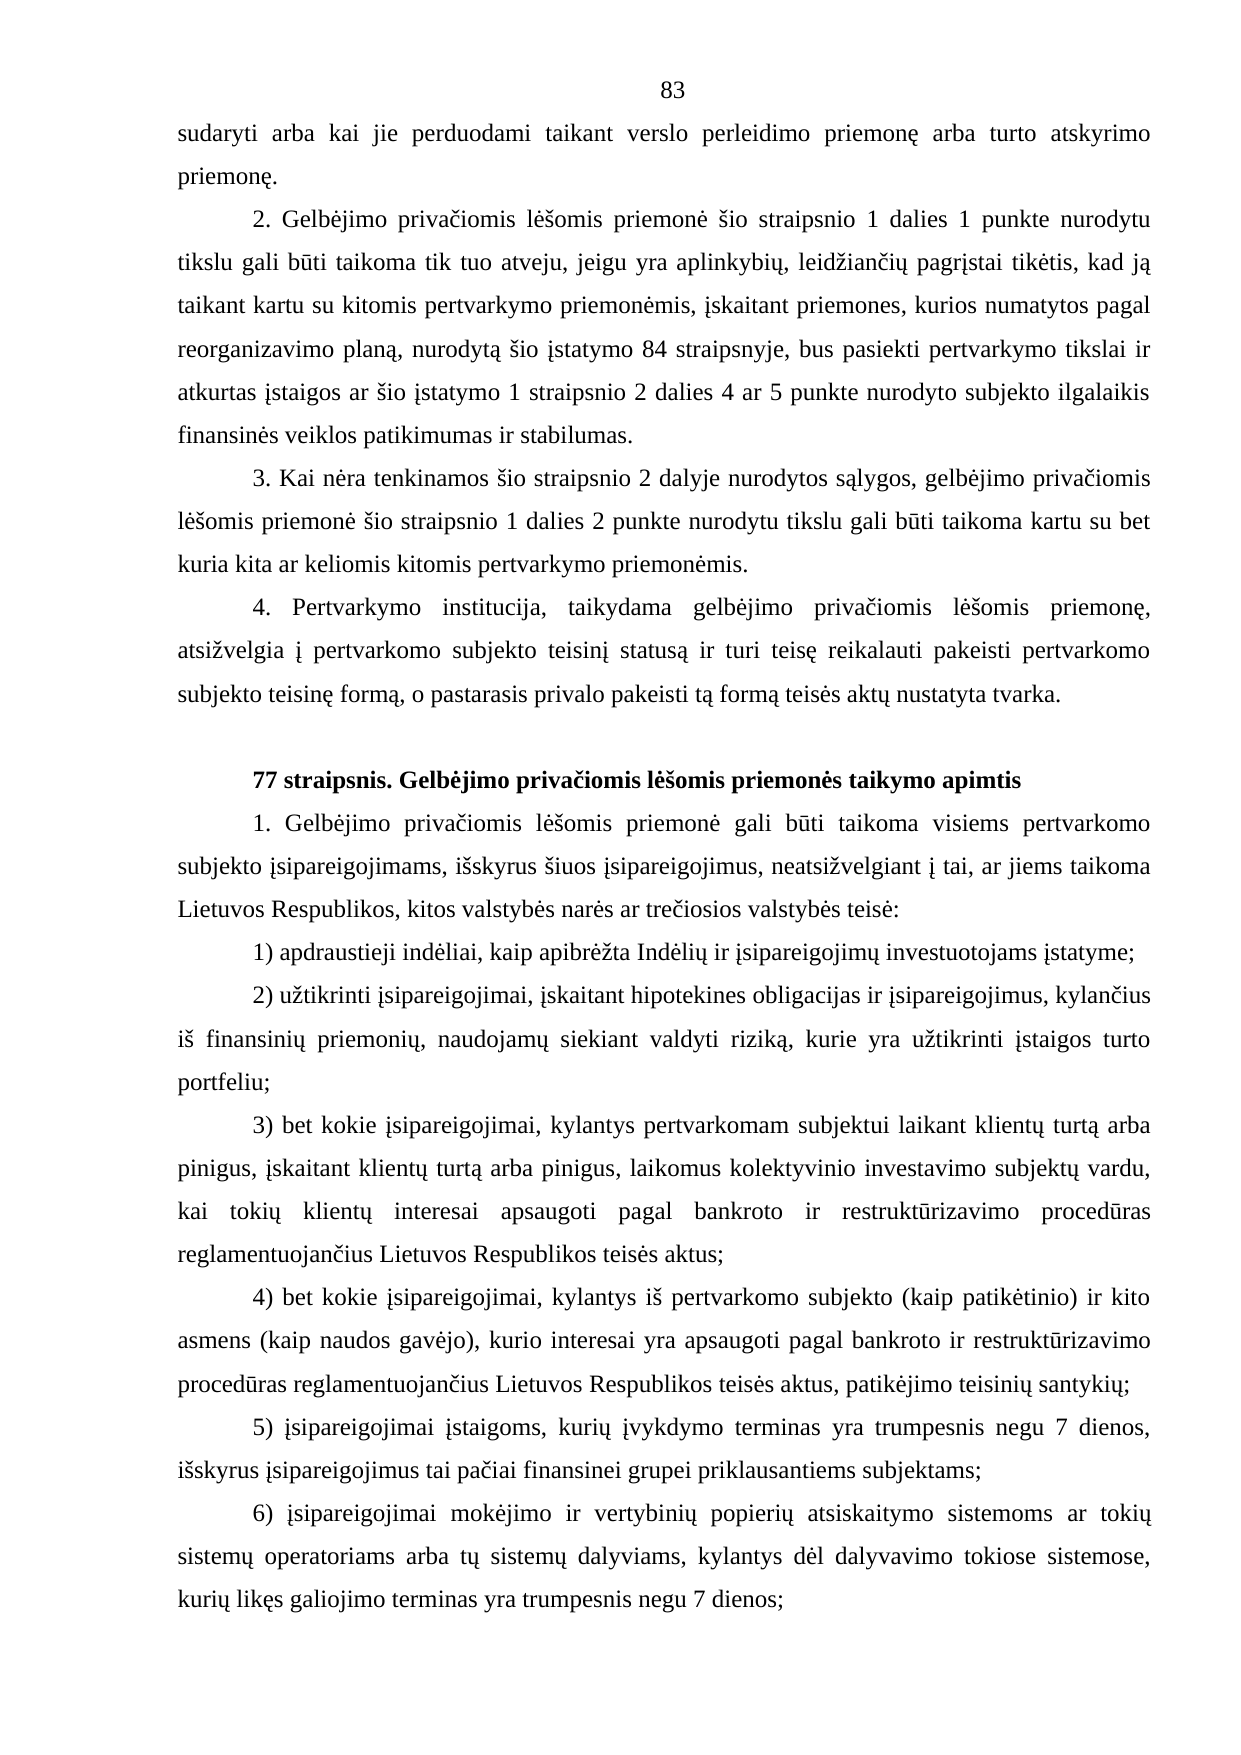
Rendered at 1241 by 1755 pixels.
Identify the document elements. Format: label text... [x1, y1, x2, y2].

text 3) bet kokie įsipareigojimai, kylantys pertvarkomam subjektui laikant klientų turtą arba pinigus, įskaitant klientų turtą arba pinigus, laikomus kolektyvinio investavimo subjektų vardu, kai tokių klientų interesai apsaugoti pagal bankroto ir restruktūrizavimo procedūras reglamentuojančius Lietuvos Respublikos teisės aktus; [177, 1110, 1152, 1268]
text 5) įsipareigojimai įstaigoms, kurių įvykdymo terminas yra trumpesnis negu 7 dienos, išskyrus įsipareigojimus tai pačiai finansinei grupei priklausantiems subjektams; [177, 1412, 1152, 1484]
text 3. Kai nėra tenkinamos šio straipsnio 2 dalyje nurodytos sąlygos, gelbėjimo privačiomis lėšomis priemonė šio straipsnio 1 dalies 2 punkte nurodytu tikslu gali būti taikoma kartu su bet kuria kita ar keliomis kitomis pertvarkymo priemonėmis. [177, 463, 1152, 578]
text 1) apdraustieji indėliai, kaip apibrėžta Indėlių ir įsipareigojimų investuotojams įstatyme; [177, 937, 1152, 966]
text 6) įsipareigojimai mokėjimo ir vertybinių popierių atsiskaitymo sistemoms ar tokių sistemų operatoriams arba tų sistemų dalyviams, kylantys dėl dalyvavimo tokiose sistemose, kurių likęs galiojimo terminas yra trumpesnis negu 7 dienos; [177, 1498, 1152, 1613]
text sudaryti arba kai jie perduodami taikant verslo perleidimo priemonę arba turto atskyrimo priemonę. [177, 118, 1152, 190]
text 2. Gelbėjimo privačiomis lėšomis priemonė šio straipsnio 1 dalies 1 punkte nurodytu tikslu gali būti taikoma tik tuo atveju, jeigu yra aplinkybių, leidžiančių pagrįstai tikėtis, kad ją taikant kartu su kitomis pertvarkymo priemonėmis, įskaitant priemones, kurios numatytos pagal reorganizavimo planą, nurodytą šio įstatymo 84 straipsnyje, bus pasiekti pertvarkymo tikslai ir atkurtas įstaigos ar šio įstatymo 1 straipsnio 2 dalies 4 ar 5 punkte nurodyto subjekto ilgalaikis finansinės veiklos patikimumas ir stabilumas. [177, 204, 1152, 449]
text 4. Pertvarkymo institucija, taikydama gelbėjimo privačiomis lėšomis priemonę, atsižvelgia į pertvarkomo subjekto teisinį statusą ir turi teisę reikalauti pakeisti pertvarkomo subjekto teisinę formą, o pastarasis privalo pakeisti tą formą teisės aktų nustatyta tvarka. [177, 592, 1152, 707]
text 1. Gelbėjimo privačiomis lėšomis priemonė gali būti taikoma visiems pertvarkomo subjekto įsipareigojimams, išskyrus šiuos įsipareigojimus, neatsižvelgiant į tai, ar jiems taikoma Lietuvos Respublikos, kitos valstybės narės ar trečiosios valstybės teisė: [177, 808, 1152, 923]
text 77 straipsnis. Gelbėjimo privačiomis lėšomis priemonės taikymo apimtis [177, 765, 1152, 794]
text 4) bet kokie įsipareigojimai, kylantys iš pertvarkomo subjekto (kaip patikėtinio) ir kito asmens (kaip naudos gavėjo), kurio interesai yra apsaugoti pagal bankroto ir restruktūrizavimo procedūras reglamentuojančius Lietuvos Respublikos teisės aktus, patikėjimo teisinių santykių; [177, 1282, 1152, 1397]
text 2) užtikrinti įsipareigojimai, įskaitant hipotekines obligacijas ir įsipareigojimus, kylančius iš finansinių priemonių, naudojamų siekiant valdyti riziką, kurie yra užtikrinti įstaigos turto portfeliu; [177, 981, 1152, 1096]
